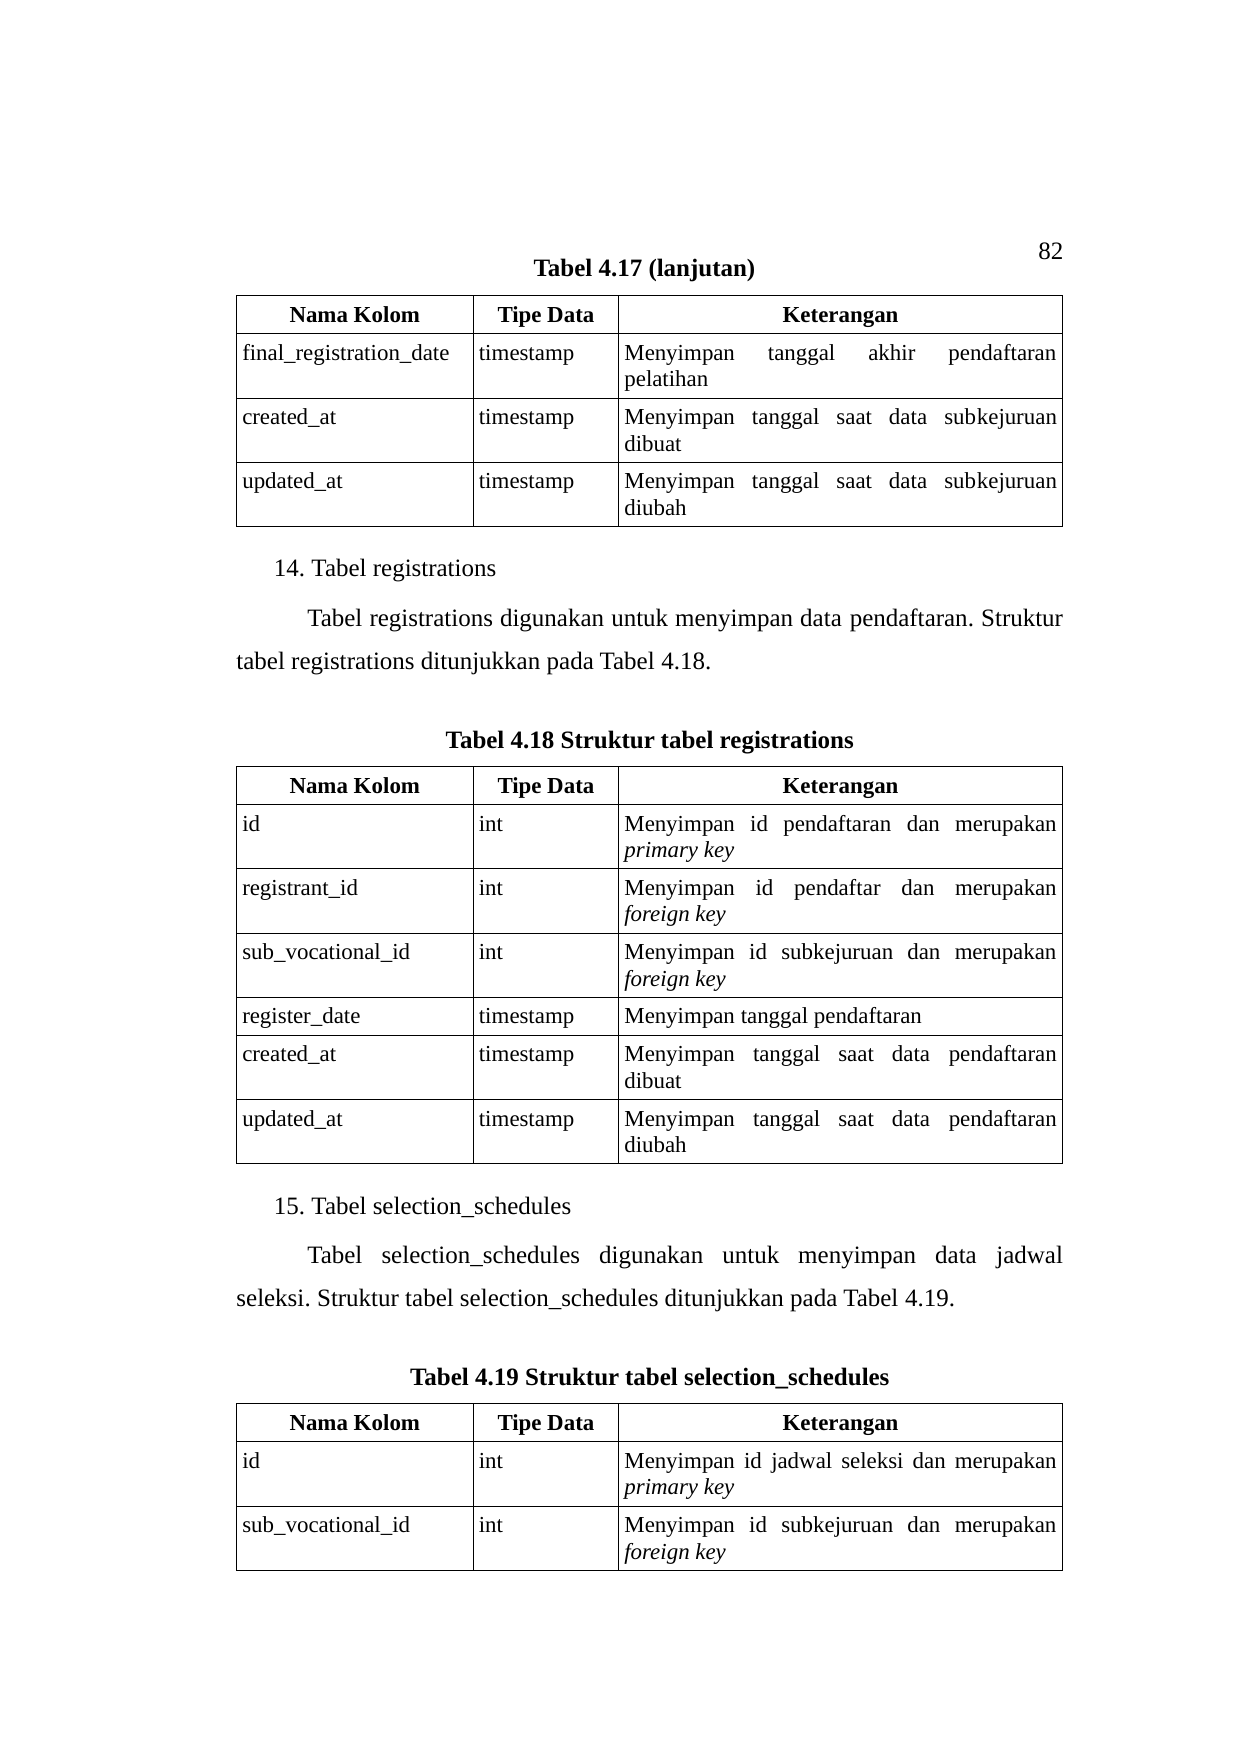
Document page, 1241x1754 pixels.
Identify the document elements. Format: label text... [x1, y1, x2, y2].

table_cell int [474, 869, 618, 932]
table_cell id [237, 805, 473, 868]
table_cell register_date [237, 998, 473, 1035]
table_cell Menyimpan tanggal saat data subkejuruan dibuat [619, 399, 1062, 462]
table_cell registrant_id [237, 869, 473, 932]
text Tabel 4.17 (lanjutan) [267, 253, 1022, 282]
table_cell sub_vocational_id [237, 1507, 473, 1570]
table_cell updated_at [237, 463, 473, 526]
table_header Keterangan [619, 1404, 1062, 1441]
table_cell final_registration_date [237, 334, 473, 397]
table_header Tipe Data [474, 767, 618, 804]
text Tabel 4.19 Struktur tabel selection_schedules [236, 1362, 1063, 1391]
text Tabel registrations digunakan untuk menyimpan data pendaftaran. Struktur tabel registrations ditunjukkan pada Tabel 4.18. [236, 603, 1063, 674]
table_cell sub_vocational_id [237, 934, 473, 997]
table_header Keterangan [619, 767, 1062, 804]
table_cell created_at [237, 399, 473, 462]
table_cell id [237, 1442, 473, 1506]
text Tabel 4.18 Struktur tabel registrations [236, 725, 1063, 754]
table_header Nama Kolom [237, 1404, 473, 1441]
table_cell Menyimpan tanggal pendaftaran [619, 998, 1062, 1035]
table_cell Menyimpan id pendaftaran dan merupakan primary key [619, 805, 1062, 868]
table_header Nama Kolom [237, 296, 473, 333]
table_cell Menyimpan tanggal saat data subkejuruan diubah [619, 463, 1062, 526]
table_cell Menyimpan id jadwal seleksi dan merupakan primary key [619, 1442, 1062, 1506]
table_cell int [474, 1507, 618, 1570]
table_cell int [474, 805, 618, 868]
table_cell int [474, 1442, 618, 1506]
table_cell updated_at [237, 1100, 473, 1163]
table_cell Menyimpan tanggal akhir pendaftaran pelatihan [619, 334, 1062, 397]
table_header Tipe Data [474, 1404, 618, 1441]
table_cell timestamp [474, 399, 618, 462]
list Tabel registrations [274, 553, 1063, 582]
table_cell Menyimpan tanggal saat data pendaftaran diubah [619, 1100, 1062, 1163]
table_cell created_at [237, 1036, 473, 1099]
table_cell timestamp [474, 998, 618, 1035]
table_cell Menyimpan tanggal saat data pendaftaran dibuat [619, 1036, 1062, 1099]
table_cell timestamp [474, 1036, 618, 1099]
table_cell Menyimpan id pendaftar dan merupakan foreign key [619, 869, 1062, 932]
table_header Tipe Data [474, 296, 618, 333]
list Tabel selection_schedules [274, 1191, 1063, 1219]
table_cell Menyimpan id subkejuruan dan merupakan foreign key [619, 1507, 1062, 1570]
text Tabel selection_schedules digunakan untuk menyimpan data jadwal seleksi. Struktur tabel selection_schedules ditunjukkan pada Tabel 4.19. [236, 1240, 1063, 1312]
table_cell timestamp [474, 463, 618, 526]
table_cell timestamp [474, 334, 618, 397]
table_header Keterangan [619, 296, 1062, 333]
table_header Nama Kolom [237, 767, 473, 804]
table_cell timestamp [474, 1100, 618, 1163]
table_cell int [474, 934, 618, 997]
table_cell Menyimpan id subkejuruan dan merupakan foreign key [619, 934, 1062, 997]
